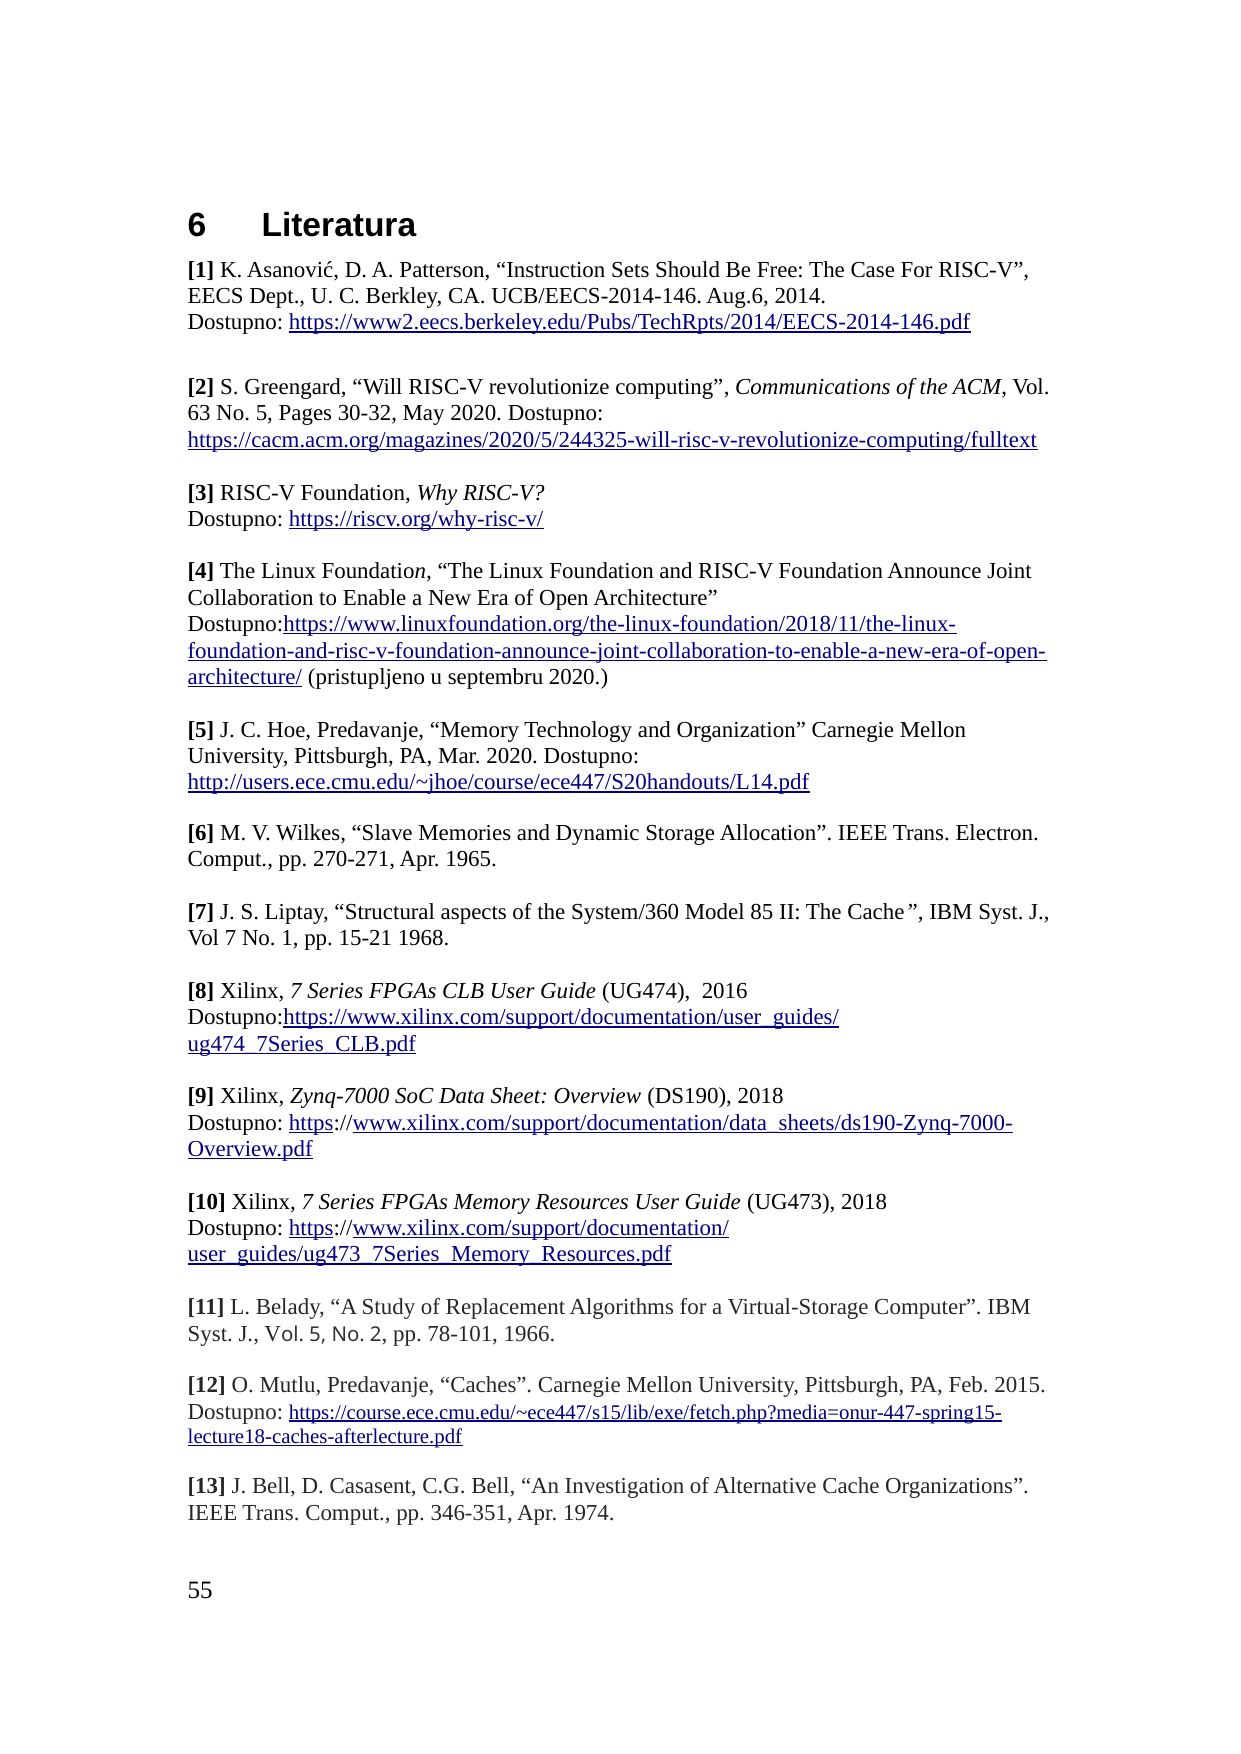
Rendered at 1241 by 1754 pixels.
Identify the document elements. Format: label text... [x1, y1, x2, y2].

text [2] S. Greengard, “Will RISC-V revolutionize computing”, Communications of the ACM, Vol. 63 No. 5, Pages 30-32, May 2020. Dostupno: https://cacm.acm.org/magazines/2020/5/244325-will-risc-v-revolutionize-computing/fulltext [187, 373, 1053, 452]
subtitle Literatura [187, 204, 1053, 243]
text [5] J. C. Hoe, Predavanje, “Memory Technology and Organization” Carnegie Mellon University, Pittsburgh, PA, Mar. 2020. Dostupno: http://users.ece.cmu.edu/~jhoe/course/ece447/S20handouts/L14.pdf [187, 716, 1053, 795]
text [12] O. Mutlu, Predavanje, “Caches”. Carnegie Mellon University, Pittsburgh, PA, Feb. 2015. Dostupno: https://course.ece.cmu.edu/~ece447/s15/lib/exe/fetch.php?media=onur-447-spring15-lecture18-caches-afterlecture.pdf [187, 1371, 1053, 1448]
text Dostupno: https://riscv.org/why-risc-v/ [187, 505, 1053, 531]
text Dostupno:https://www.linuxfoundation.org/the-linux-foundation/2018/11/the-linux-foundation-and-risc-v-foundation-announce-joint-collaboration-to-enable-a-new-era-of-open-architecture/ (pristupljeno u septembru 2020.) [187, 610, 1053, 689]
text [13] J. Bell, D. Casasent, C.G. Bell, “An Investigation of Alternative Cache Organizations”. IEEE Trans. Comput., pp. 346-351, Apr. 1974. [187, 1472, 1053, 1525]
text [1] K. Asanović, D. A. Patterson, “Instruction Sets Should Be Free: The Case For RISC-V”, EECS Dept., U. C. Berkley, CA. UCB/EECS-2014-146. Aug.6, 2014. [187, 256, 1053, 308]
text [6] M. V. Wilkes, “Slave Memories and Dynamic Storage Allocation”. IEEE Trans. Electron. Comput., pp. 270-271, Apr. 1965. [187, 819, 1053, 872]
text Dostupno: https://www.xilinx.com/support/documentation/ [187, 1214, 1053, 1241]
text [4] The Linux Foundation, “The Linux Foundation and RISC-V Foundation Announce Joint Collaboration to Enable a New Era of Open Architecture” [187, 558, 1053, 610]
text [3] RISC-V Foundation, Why RISC-V? [187, 478, 1053, 505]
text ug474_7Series_CLB.pdf [187, 1030, 1053, 1056]
text user_guides/ug473_7Series_Memory_Resources.pdf [187, 1241, 1053, 1267]
text [7] J. S. Liptay, “Structural aspects of the System/360 Model 85 II: The Cache”, IBM Syst. J., Vol 7 No. 1, pp. 15-21 1968. [187, 898, 1053, 951]
text [11] L. Belady, “A Study of Replacement Algorithms for a Virtual-Storage Computer”. IBM Syst. J., Vol. 5, No. 2, pp. 78-101, 1966. [187, 1293, 1053, 1347]
text [10] Xilinx, 7 Series FPGAs Memory Resources User Guide (UG473), 2018 [187, 1188, 1053, 1214]
text [8] Xilinx, 7 Series FPGAs CLB User Guide (UG474), 2016 [187, 977, 1053, 1003]
text [9] Xilinx, Zynq-7000 SoC Data Sheet: Overview (DS190), 2018 [187, 1082, 1053, 1109]
text Dostupno: https://www.xilinx.com/support/documentation/data_sheets/ds190-Zynq-7000-Overview.pdf [187, 1109, 1053, 1161]
text Dostupno: https://www2.eecs.berkeley.edu/Pubs/TechRpts/2014/EECS-2014-146.pdf [187, 308, 1053, 335]
text Dostupno:https://www.xilinx.com/support/documentation/user_guides/ [187, 1003, 1053, 1030]
